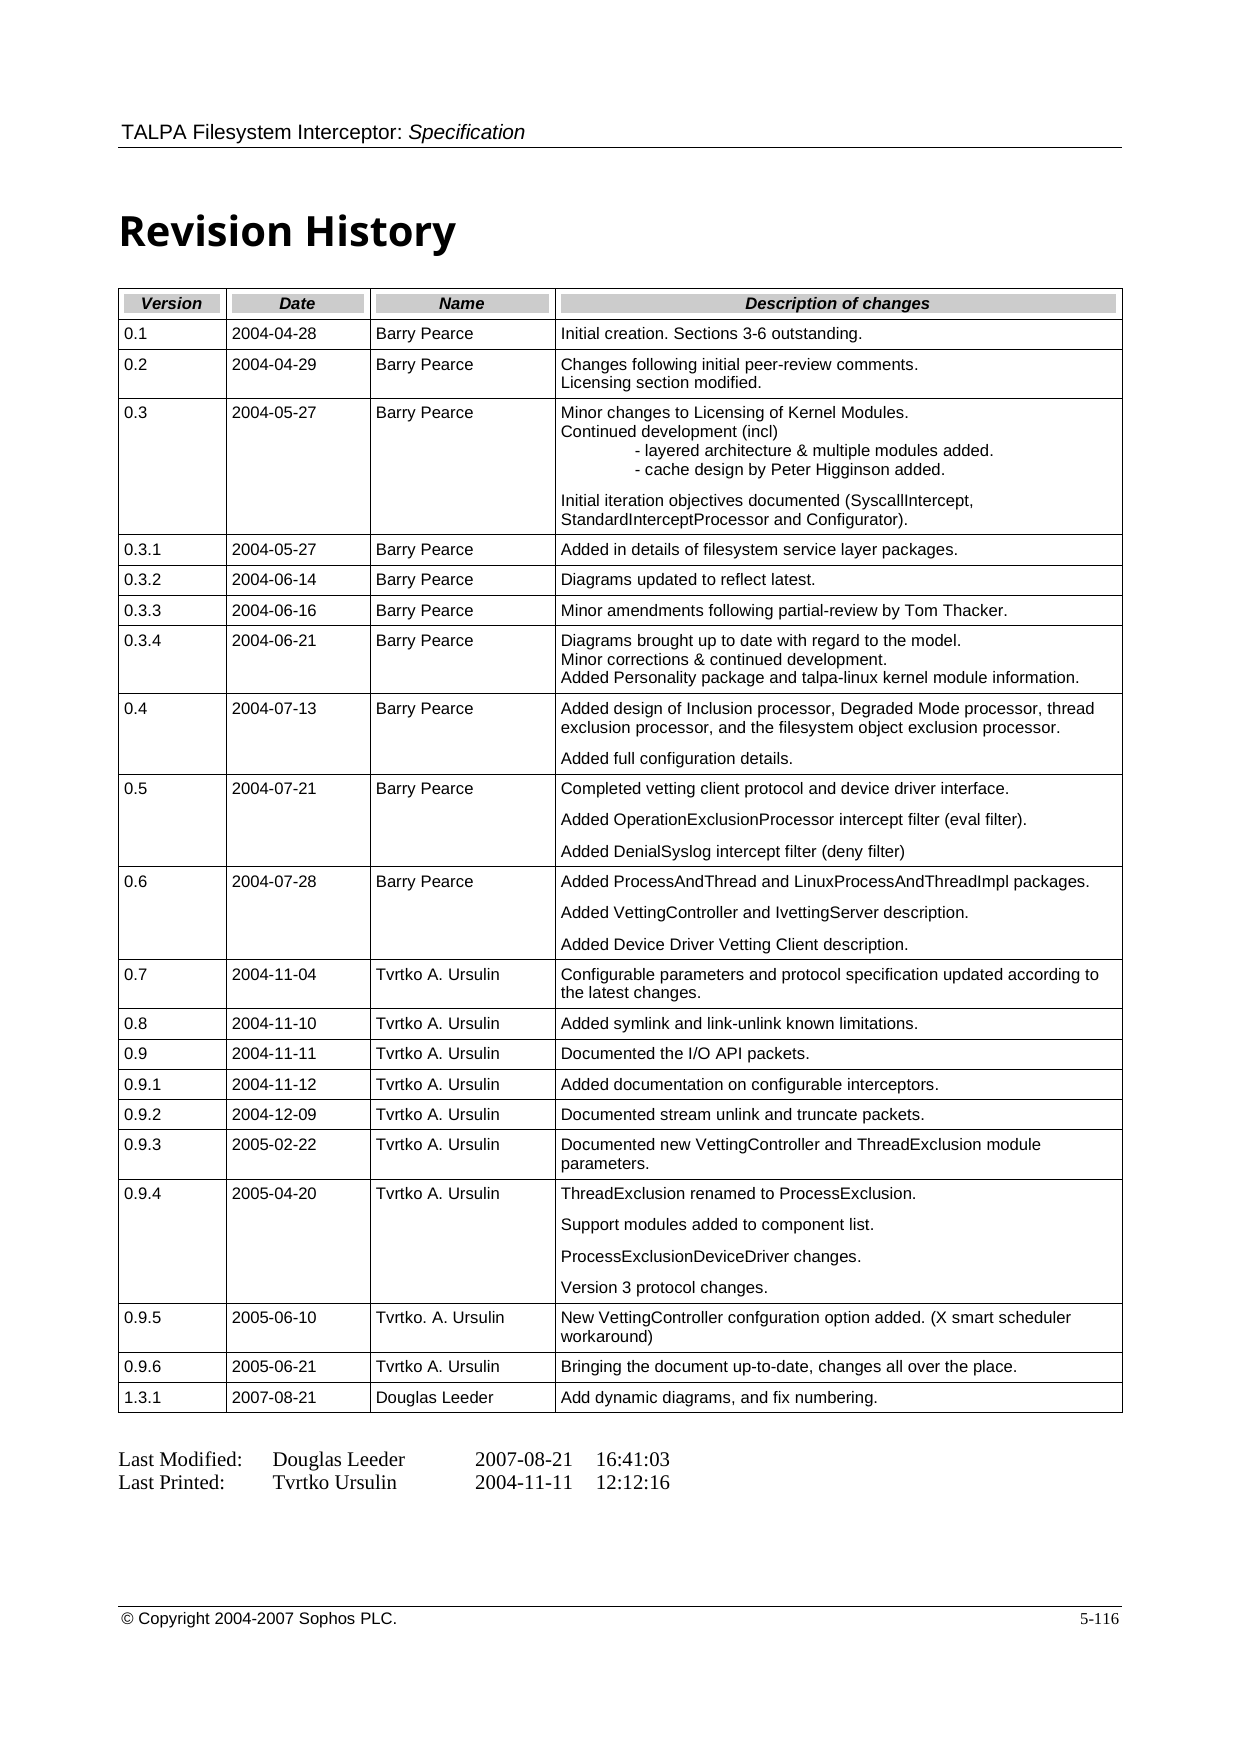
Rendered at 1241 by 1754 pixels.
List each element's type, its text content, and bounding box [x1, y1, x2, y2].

table_cell 2007-08-21 [227, 1383, 370, 1412]
table_cell 0.9.1 [119, 1070, 226, 1099]
table_cell Tvrtko A. Ursulin [371, 1040, 555, 1069]
table_cell Completed vetting client protocol and device driver interface. Added OperationExclusionProcessor intercept filter (eval filter). Added DenialSyslog intercept filter (deny filter) [556, 775, 1122, 866]
table_cell 2004-07-28 [227, 867, 370, 959]
subtitle Revision History [118, 202, 1122, 259]
table_cell 2004-04-28 [227, 320, 370, 349]
table_cell Added symlink and link-unlink known limitations. [556, 1009, 1122, 1039]
table_cell Tvrtko A. Ursulin [371, 1100, 555, 1129]
table_cell Added design of Inclusion processor, Degraded Mode processor, thread exclusion processor, and the filesystem object exclusion processor. Added full configuration details. [556, 694, 1122, 774]
table_cell Documented new VettingController and ThreadExclusion module parameters. [556, 1130, 1122, 1179]
table_cell Bringing the document up-to-date, changes all over the place. [556, 1353, 1122, 1382]
table_cell 2004-11-04 [227, 960, 370, 1008]
table_cell 0.1 [119, 320, 226, 349]
table_cell Added ProcessAndThread and LinuxProcessAndThreadImpl packages. Added VettingController and IvettingServer description. Added Device Driver Vetting Client description. [556, 867, 1122, 959]
table_cell 0.3.1 [119, 535, 226, 565]
table_cell Diagrams brought up to date with regard to the model. Minor corrections & continued development. Added Personality package and talpa-linux kernel module information. [556, 626, 1122, 693]
table_cell 2004-05-27 [227, 535, 370, 565]
table_cell 0.3 [119, 399, 226, 534]
table_cell Tvrtko A. Ursulin [371, 1180, 555, 1303]
table_cell 2004-11-12 [227, 1070, 370, 1099]
table_cell Barry Pearce [371, 626, 555, 693]
table_cell Changes following initial peer-review comments. Licensing section modified. [556, 350, 1122, 398]
table_cell 2005-06-21 [227, 1353, 370, 1382]
table_header Name [371, 289, 555, 319]
table_header 16:40:12 [596, 1448, 686, 1471]
table_cell 0.3.4 [119, 626, 226, 693]
table_cell 0.3.3 [119, 596, 226, 625]
table_cell Initial creation. Sections 3-6 outstanding. [556, 320, 1122, 349]
table_cell 0.9.6 [119, 1353, 226, 1382]
table_cell 2004-07-21 [227, 775, 370, 866]
table_cell Tvrtko A. Ursulin [371, 1130, 555, 1179]
table_cell 2005-06-10 [227, 1304, 370, 1352]
table_cell Add dynamic diagrams, and fix numbering. [556, 1383, 1122, 1412]
table_cell Barry Pearce [371, 867, 555, 959]
table_cell Tvrtko A. Ursulin [371, 960, 555, 1008]
table_cell 2004-07-13 [227, 694, 370, 774]
table_cell New VettingController confguration option added. (X smart scheduler workaround) [556, 1304, 1122, 1352]
table_cell 12:12:16 [596, 1471, 686, 1494]
table_cell 2005-04-20 [227, 1180, 370, 1303]
table_cell 0.2 [119, 350, 226, 398]
table_cell 0.3.2 [119, 566, 226, 595]
table_cell Tvrtko A. Ursulin [371, 1353, 555, 1382]
table_cell Barry Pearce [371, 775, 555, 866]
table_header Description of changes [556, 289, 1122, 319]
table_cell 0.9.5 [119, 1304, 226, 1352]
table_cell Tvrtko Ursulin [272, 1471, 475, 1494]
table_cell 2004-06-14 [227, 566, 370, 595]
table_cell Barry Pearce [371, 535, 555, 565]
table_cell Diagrams updated to reflect latest. [556, 566, 1122, 595]
table_cell 0.6 [119, 867, 226, 959]
table_cell Barry Pearce [371, 566, 555, 595]
table_cell 0.5 [119, 775, 226, 866]
table_cell Tvrtko. A. Ursulin [371, 1304, 555, 1352]
table_cell Documented the I/O API packets. [556, 1040, 1122, 1069]
table_cell Douglas Leeder [371, 1383, 555, 1412]
table_header 2007-08-21 [475, 1448, 596, 1471]
table_header Version [119, 289, 226, 319]
table_cell Barry Pearce [371, 596, 555, 625]
table_cell Barry Pearce [371, 320, 555, 349]
table_cell 2004-05-27 [227, 399, 370, 534]
table_cell 2004-06-16 [227, 596, 370, 625]
table_cell Barry Pearce [371, 399, 555, 534]
table_cell ThreadExclusion renamed to ProcessExclusion. Support modules added to component list. ProcessExclusionDeviceDriver changes. Version 3 protocol changes. [556, 1180, 1122, 1303]
table_cell Barry Pearce [371, 694, 555, 774]
table_cell Documented stream unlink and truncate packets. [556, 1100, 1122, 1129]
table_cell 2004-12-09 [227, 1100, 370, 1129]
table_cell 2004-04-29 [227, 350, 370, 398]
table_cell 0.9.2 [119, 1100, 226, 1129]
table_cell 2004-06-21 [227, 626, 370, 693]
table_cell Last Printed: [118, 1471, 272, 1494]
table_cell 0.7 [119, 960, 226, 1008]
table_cell 0.9 [119, 1040, 226, 1069]
table_header Douglas Leeder [272, 1448, 475, 1471]
table_cell 2004-11-10 [227, 1009, 370, 1039]
table_cell 0.9.4 [119, 1180, 226, 1303]
table_cell 0.4 [119, 694, 226, 774]
table_cell Barry Pearce [371, 350, 555, 398]
table_cell 2004-11-11 [227, 1040, 370, 1069]
table_cell 2004-11-11 [475, 1471, 596, 1494]
table_cell Added in details of filesystem service layer packages. [556, 535, 1122, 565]
table_header Date [227, 289, 370, 319]
table_cell Configurable parameters and protocol specification updated according to the latest changes. [556, 960, 1122, 1008]
table_header Last Modified: [118, 1448, 272, 1471]
table_cell 2005-02-22 [227, 1130, 370, 1179]
table_cell Minor changes to Licensing of Kernel Modules. Continued development (incl) - layered architecture & multiple modules added. - cache design by Peter Higginson added. Initial iteration objectives documented (SyscallIntercept, StandardInterceptProcessor and Configurator). [556, 399, 1122, 534]
table_cell 0.9.3 [119, 1130, 226, 1179]
table_cell Tvrtko A. Ursulin [371, 1070, 555, 1099]
table_cell Tvrtko A. Ursulin [371, 1009, 555, 1039]
table_cell Minor amendments following partial-review by Tom Thacker. [556, 596, 1122, 625]
table_cell 1.3.1 [119, 1383, 226, 1412]
table_cell Added documentation on configurable interceptors. [556, 1070, 1122, 1099]
table_cell 0.8 [119, 1009, 226, 1039]
